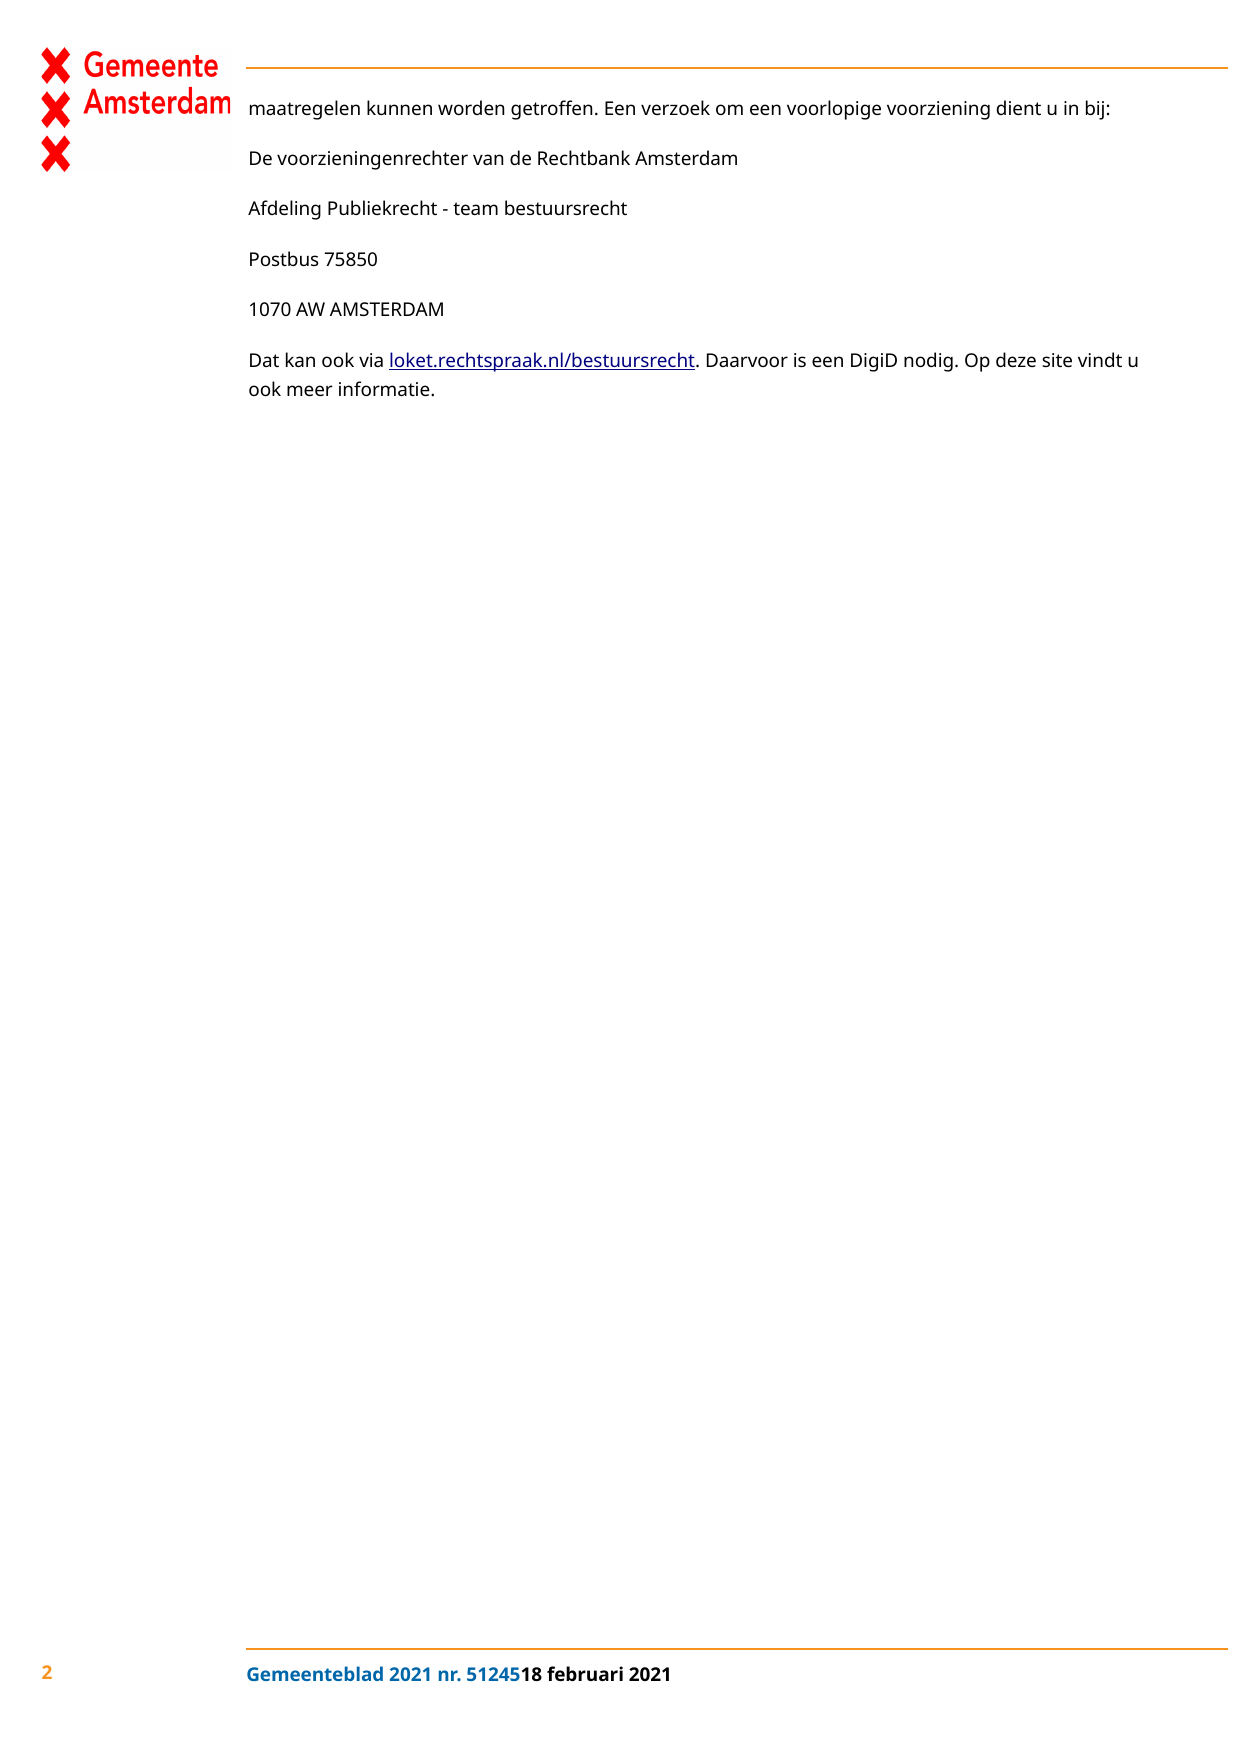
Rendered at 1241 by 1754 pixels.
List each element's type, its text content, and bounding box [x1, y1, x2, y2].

text 1070 AW AMSTERDAM [248, 296, 1152, 322]
text Dat kan ook via loket.rechtspraak.nl/bestuursrecht. Daarvoor is een DigiD nodig. Op deze site vindt u ook meer informatie. [248, 347, 1152, 402]
text maatregelen kunnen worden getroffen. Een verzoek om een voorlopige voorziening dient u in bij: [248, 95, 1152, 121]
text Postbus 75850 [248, 246, 1152, 272]
picture [41, 47, 231, 172]
text Afdeling Publiekrecht - team bestuursrecht [248, 196, 1152, 221]
text De voorzieningenrechter van de Rechtbank Amsterdam [248, 145, 1152, 171]
